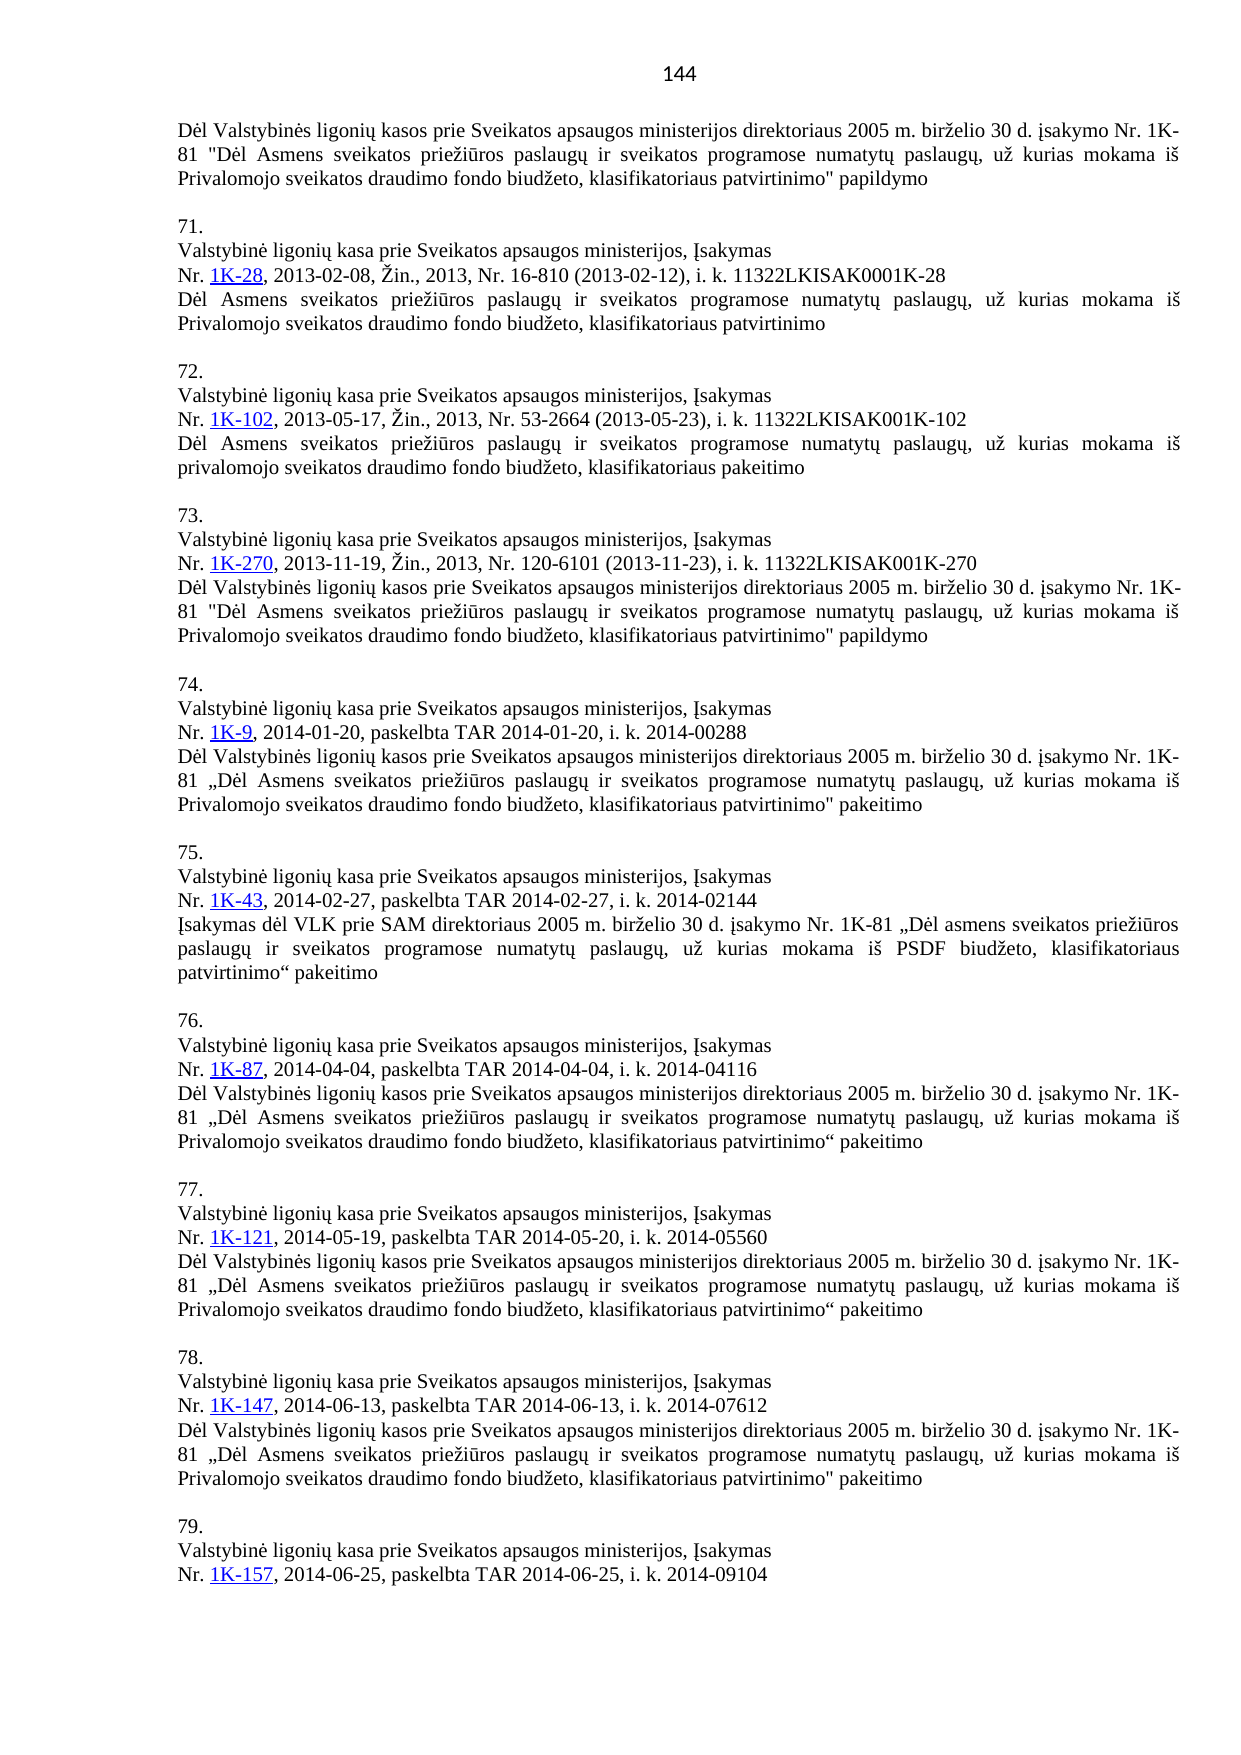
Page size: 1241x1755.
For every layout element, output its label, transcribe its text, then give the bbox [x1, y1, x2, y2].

text 74. [177, 672, 1181, 696]
text Dėl Valstybinės ligonių kasos prie Sveikatos apsaugos ministerijos direktoriaus 2005 m. birželio 30 d. įsakymo Nr. 1K-81 „Dėl Asmens sveikatos priežiūros paslaugų ir sveikatos programose numatytų paslaugų, už kurias mokama iš Privalomojo sveikatos draudimo fondo biudžeto, klasifikatoriaus patvirtinimo" pakeitimo [177, 1417, 1181, 1490]
text Valstybinė ligonių kasa prie Sveikatos apsaugos ministerijos, Įsakymas [177, 238, 1181, 262]
text Dėl Valstybinės ligonių kasos prie Sveikatos apsaugos ministerijos direktoriaus 2005 m. birželio 30 d. įsakymo Nr. 1K-81 „Dėl Asmens sveikatos priežiūros paslaugų ir sveikatos programose numatytų paslaugų, už kurias mokama iš Privalomojo sveikatos draudimo fondo biudžeto, klasifikatoriaus patvirtinimo“ pakeitimo [177, 1081, 1181, 1153]
text Dėl Valstybinės ligonių kasos prie Sveikatos apsaugos ministerijos direktoriaus 2005 m. birželio 30 d. įsakymo Nr. 1K-81 "Dėl Asmens sveikatos priežiūros paslaugų ir sveikatos programose numatytų paslaugų, už kurias mokama iš Privalomojo sveikatos draudimo fondo biudžeto, klasifikatoriaus patvirtinimo" papildymo [177, 118, 1181, 190]
text Įsakymas dėl VLK prie SAM direktoriaus 2005 m. birželio 30 d. įsakymo Nr. 1K-81 „Dėl asmens sveikatos priežiūros paslaugų ir sveikatos programose numatytų paslaugų, už kurias mokama iš PSDF biudžeto, klasifikatoriaus patvirtinimo“ pakeitimo [177, 912, 1181, 984]
text Valstybinė ligonių kasa prie Sveikatos apsaugos ministerijos, Įsakymas [177, 1032, 1181, 1057]
text Valstybinė ligonių kasa prie Sveikatos apsaugos ministerijos, Įsakymas [177, 1369, 1181, 1393]
text Nr. 1K-147, 2014-06-13, paskelbta TAR 2014-06-13, i. k. 2014-07612 [177, 1393, 1181, 1417]
text Nr. 1K-28, 2013-02-08, Žin., 2013, Nr. 16-810 (2013-02-12), i. k. 11322LKISAK0001K-28 [177, 262, 1181, 287]
text Valstybinė ligonių kasa prie Sveikatos apsaugos ministerijos, Įsakymas [177, 383, 1181, 407]
text Valstybinė ligonių kasa prie Sveikatos apsaugos ministerijos, Įsakymas [177, 864, 1181, 888]
text 76. [177, 1008, 1181, 1032]
text Nr. 1K-121, 2014-05-19, paskelbta TAR 2014-05-20, i. k. 2014-05560 [177, 1225, 1181, 1249]
text Nr. 1K-43, 2014-02-27, paskelbta TAR 2014-02-27, i. k. 2014-02144 [177, 888, 1181, 912]
text 73. [177, 503, 1181, 527]
text 78. [177, 1345, 1181, 1369]
text Valstybinė ligonių kasa prie Sveikatos apsaugos ministerijos, Įsakymas [177, 527, 1181, 551]
text 71. [177, 214, 1181, 238]
text Dėl Valstybinės ligonių kasos prie Sveikatos apsaugos ministerijos direktoriaus 2005 m. birželio 30 d. įsakymo Nr. 1K-81 „Dėl Asmens sveikatos priežiūros paslaugų ir sveikatos programose numatytų paslaugų, už kurias mokama iš Privalomojo sveikatos draudimo fondo biudžeto, klasifikatoriaus patvirtinimo" pakeitimo [177, 744, 1181, 816]
text Dėl Valstybinės ligonių kasos prie Sveikatos apsaugos ministerijos direktoriaus 2005 m. birželio 30 d. įsakymo Nr. 1K-81 "Dėl Asmens sveikatos priežiūros paslaugų ir sveikatos programose numatytų paslaugų, už kurias mokama iš Privalomojo sveikatos draudimo fondo biudžeto, klasifikatoriaus patvirtinimo" papildymo [177, 575, 1181, 647]
text Dėl Asmens sveikatos priežiūros paslaugų ir sveikatos programose numatytų paslaugų, už kurias mokama iš Privalomojo sveikatos draudimo fondo biudžeto, klasifikatoriaus patvirtinimo [177, 287, 1181, 335]
text Nr. 1K-102, 2013-05-17, Žin., 2013, Nr. 53-2664 (2013-05-23), i. k. 11322LKISAK001K-102 [177, 407, 1181, 431]
text Valstybinė ligonių kasa prie Sveikatos apsaugos ministerijos, Įsakymas [177, 1538, 1181, 1562]
text Valstybinė ligonių kasa prie Sveikatos apsaugos ministerijos, Įsakymas [177, 1201, 1181, 1225]
text Valstybinė ligonių kasa prie Sveikatos apsaugos ministerijos, Įsakymas [177, 696, 1181, 720]
text 75. [177, 840, 1181, 864]
text Nr. 1K-87, 2014-04-04, paskelbta TAR 2014-04-04, i. k. 2014-04116 [177, 1057, 1181, 1081]
text Dėl Asmens sveikatos priežiūros paslaugų ir sveikatos programose numatytų paslaugų, už kurias mokama iš privalomojo sveikatos draudimo fondo biudžeto, klasifikatoriaus pakeitimo [177, 431, 1181, 479]
text Dėl Valstybinės ligonių kasos prie Sveikatos apsaugos ministerijos direktoriaus 2005 m. birželio 30 d. įsakymo Nr. 1K-81 „Dėl Asmens sveikatos priežiūros paslaugų ir sveikatos programose numatytų paslaugų, už kurias mokama iš Privalomojo sveikatos draudimo fondo biudžeto, klasifikatoriaus patvirtinimo“ pakeitimo [177, 1249, 1181, 1321]
text 72. [177, 359, 1181, 383]
text Nr. 1K-270, 2013-11-19, Žin., 2013, Nr. 120-6101 (2013-11-23), i. k. 11322LKISAK001K-270 [177, 551, 1181, 575]
text Nr. 1K-9, 2014-01-20, paskelbta TAR 2014-01-20, i. k. 2014-00288 [177, 720, 1181, 744]
text Nr. 1K-157, 2014-06-25, paskelbta TAR 2014-06-25, i. k. 2014-09104 [177, 1562, 1181, 1586]
text 79. [177, 1514, 1181, 1538]
text 77. [177, 1177, 1181, 1201]
